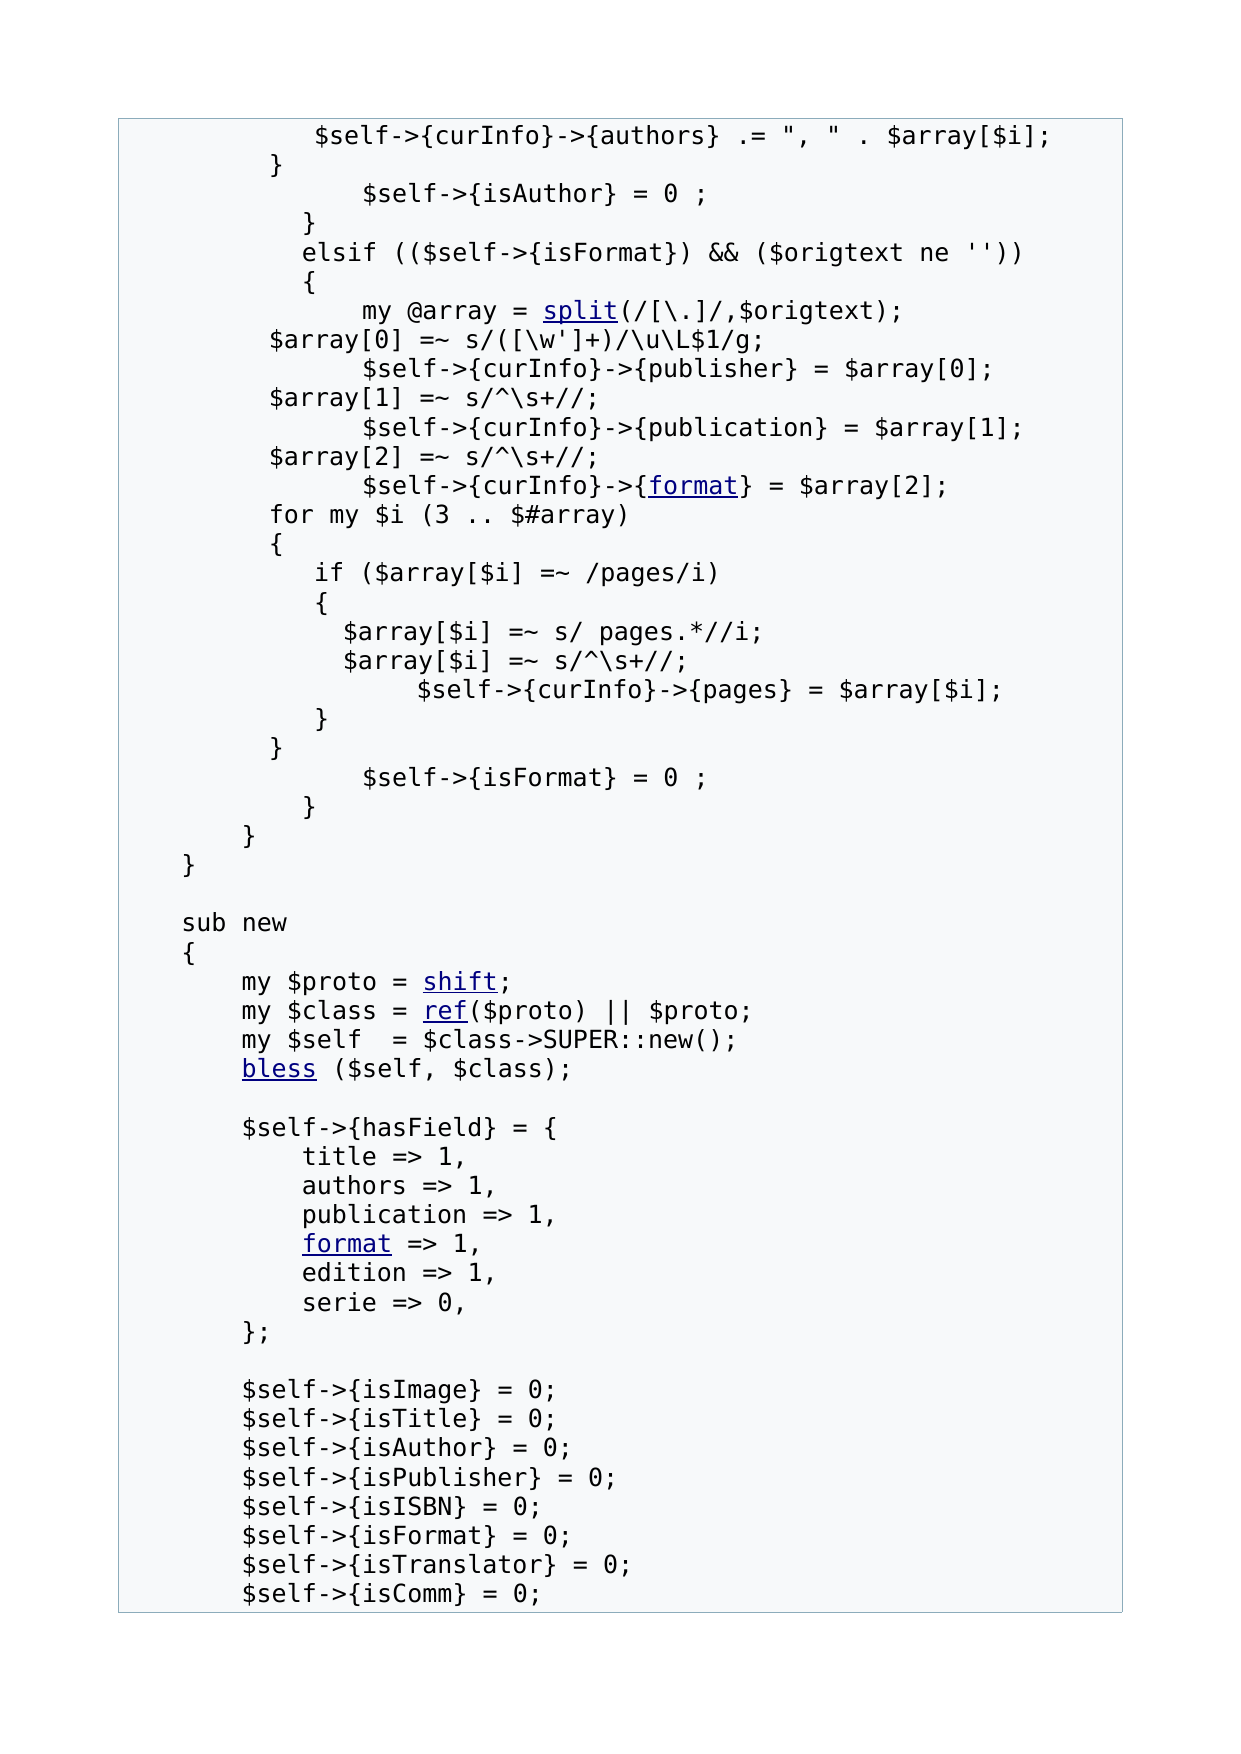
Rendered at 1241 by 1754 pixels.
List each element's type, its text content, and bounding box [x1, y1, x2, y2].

table_header $self->{curInfo}->{authors} .= ", " . $array[$i]; } $self->{isAuthor} = 0 ; } elsif (($self->{isFormat}) && ($origtext ne '')) { my @array = split(/[\.]/,$origtext); $array[0] =~ s/([\w']+)/\u\L$1/g; $self->{curInfo}->{publisher} = $array[0]; $array[1] =~ s/^\s+//; $self->{curInfo}->{publication} = $array[1]; $array[2] =~ s/^\s+//; $self->{curInfo}->{format} = $array[2]; for my $i (3 .. $#array) { if ($array[$i] =~ /pages/i) { $array[$i] =~ s/ pages.*//i; $array[$i] =~ s/^\s+//; $self->{curInfo}->{pages} = $array[$i]; } } $self->{isFormat} = 0 ; } } } sub new { my $proto = shift; my $class = ref($proto) || $proto; my $self = $class->SUPER::new(); bless ($self, $class); $self->{hasField} = { title => 1, authors => 1, publication => 1, format => 1, edition => 1, serie => 0, }; $self->{isImage} = 0; $self->{isTitle} = 0; $self->{isAuthor} = 0; $self->{isPublisher} = 0; $self->{isISBN} = 0; $self->{isFormat} = 0; $self->{isTranslator} = 0; $self->{isComm} = 0; [119, 119, 1122, 1612]
